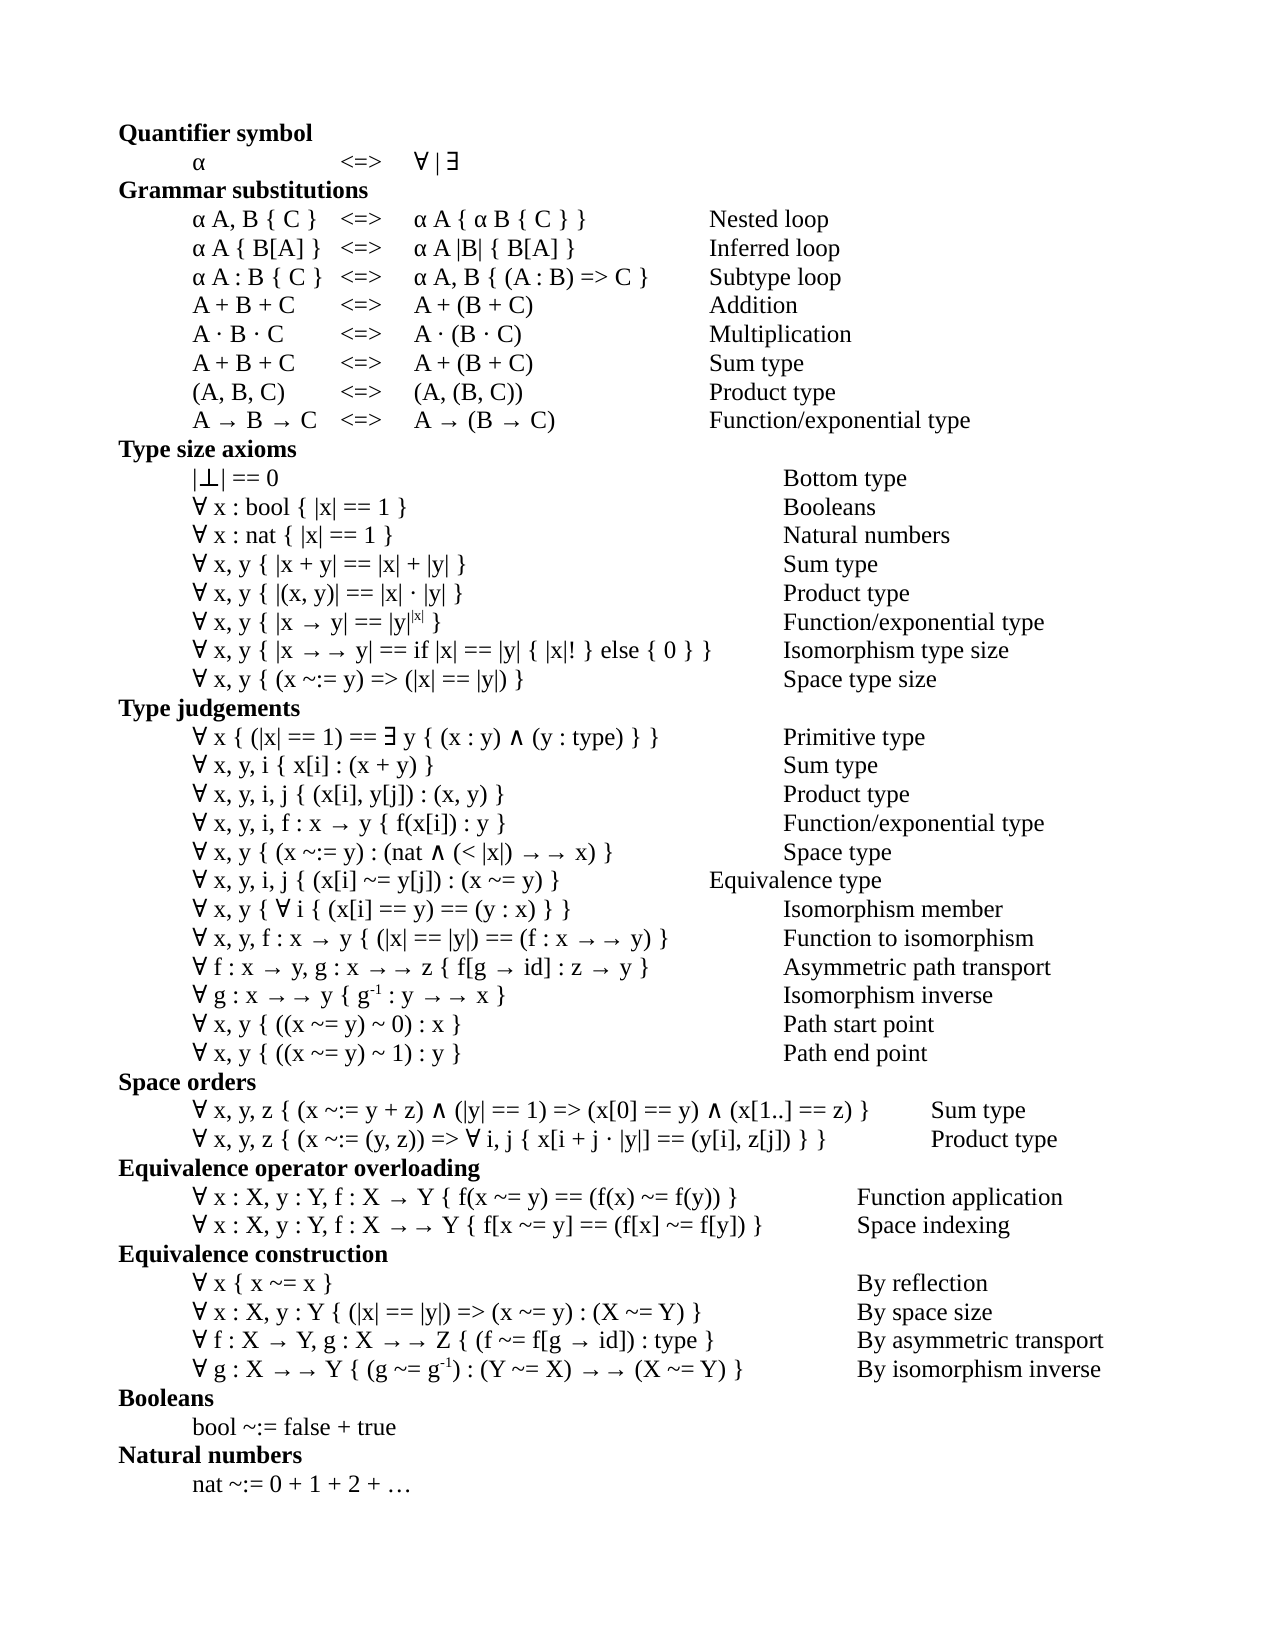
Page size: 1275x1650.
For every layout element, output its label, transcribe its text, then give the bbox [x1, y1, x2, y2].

text |⊥| == 0 Bottom type [118, 463, 1157, 492]
text ∀ x, y { ∀ i { (x[i] == y) == (y : x) } } Isomorphism member [118, 894, 1157, 923]
text A → B → C <=> A → (B → C) Function/exponential type [118, 406, 1157, 434]
text ∀ g : X →→ Y { (g ~= g-1) : (Y ~= X) →→ (X ~= Y) } By isomorphism inverse [118, 1354, 1157, 1383]
text ∀ x, y { ((x ~= y) ~ 1) : y } Path end point [118, 1038, 1157, 1067]
text ∀ x, y, z { (x ~:= y + z) ∧ (|y| == 1) => (x[0] == y) ∧ (x[1..] == z) } Sum type [118, 1096, 1157, 1124]
text ∀ x, y, f : x → y { (|x| == |y|) == (f : x →→ y) } Function to isomorphism [118, 923, 1157, 952]
text A · B · C <=> A · (B · C) Multiplication [118, 319, 1157, 348]
text Grammar substitutions [118, 176, 1157, 204]
text ∀ x, y, i, j { (x[i], y[j]) : (x, y) } Product type [118, 779, 1157, 808]
text Type judgements [118, 693, 1157, 722]
text ∀ x, y { (x ~:= y) => (|x| == |y|) } Space type size [118, 664, 1157, 693]
text ∀ x, y, i { x[i] : (x + y) } Sum type [118, 751, 1157, 779]
text Space orders [118, 1067, 1157, 1096]
text Quantifier symbol [118, 118, 1157, 147]
text ∀ x, y { |x + y| == |x| + |y| } Sum type [118, 549, 1157, 578]
text ∀ f : x → y, g : x →→ z { f[g → id] : z → y } Asymmetric path transport [118, 952, 1157, 981]
text α <=> ∀ | ∃ [118, 147, 1157, 176]
text ∀ x, y, z { (x ~:= (y, z)) => ∀ i, j { x[i + j · |y|] == (y[i], z[j]) } } Product type [118, 1124, 1157, 1153]
text ∀ x : nat { |x| == 1 } Natural numbers [118, 521, 1157, 549]
text ∀ x : X, y : Y, f : X → Y { f(x ~= y) == (f(x) ~= f(y)) } Function application [118, 1182, 1157, 1211]
text ∀ x, y { |x →→ y| == if |x| == |y| { |x|! } else { 0 } } Isomorphism type size [118, 636, 1157, 664]
text ∀ x, y, i, j { (x[i] ~= y[j]) : (x ~= y) } Equivalence type [118, 866, 1157, 894]
text ∀ x, y { (x ~:= y) : (nat ∧ (< |x|) →→ x) } Space type [118, 837, 1157, 866]
text ∀ x, y { |(x, y)| == |x| · |y| } Product type [118, 578, 1157, 607]
text ∀ x { (|x| == 1) == ∃ y { (x : y) ∧ (y : type) } } Primitive type [118, 722, 1157, 751]
text nat ~:= 0 + 1 + 2 + … [118, 1469, 1157, 1498]
text ∀ x, y { ((x ~= y) ~ 0) : x } Path start point [118, 1009, 1157, 1038]
text α A, B { C } <=> α A { α B { C } } Nested loop [118, 204, 1157, 233]
text bool ~:= false + true [118, 1412, 1157, 1441]
text Equivalence operator overloading [118, 1153, 1157, 1182]
text ∀ x, y { |x → y| == |y||x| } Function/exponential type [118, 607, 1157, 636]
text Natural numbers [118, 1441, 1157, 1469]
text ∀ x { x ~= x } By reflection [118, 1268, 1157, 1297]
text (A, B, C) <=> (A, (B, C)) Product type [118, 377, 1157, 406]
text Type size axioms [118, 434, 1157, 463]
text ∀ f : X → Y, g : X →→ Z { (f ~= f[g → id]) : type } By asymmetric transport [118, 1326, 1157, 1354]
text ∀ x, y, i, f : x → y { f(x[i]) : y } Function/exponential type [118, 808, 1157, 837]
text α A : B { C } <=> α A, B { (A : B) => C } Subtype loop [118, 262, 1157, 291]
text Equivalence construction [118, 1239, 1157, 1268]
text ∀ x : bool { |x| == 1 } Booleans [118, 492, 1157, 521]
text ∀ x : X, y : Y, f : X →→ Y { f[x ~= y] == (f[x] ~= f[y]) } Space indexing [118, 1211, 1157, 1239]
text A + B + C <=> A + (B + C) Addition [118, 291, 1157, 319]
text α A { B[A] } <=> α A |B| { B[A] } Inferred loop [118, 233, 1157, 262]
text Booleans [118, 1383, 1157, 1412]
text ∀ g : x →→ y { g-1 : y →→ x } Isomorphism inverse [118, 981, 1157, 1009]
text A + B + C <=> A + (B + C) Sum type [118, 348, 1157, 377]
text ∀ x : X, y : Y { (|x| == |y|) => (x ~= y) : (X ~= Y) } By space size [118, 1297, 1157, 1326]
